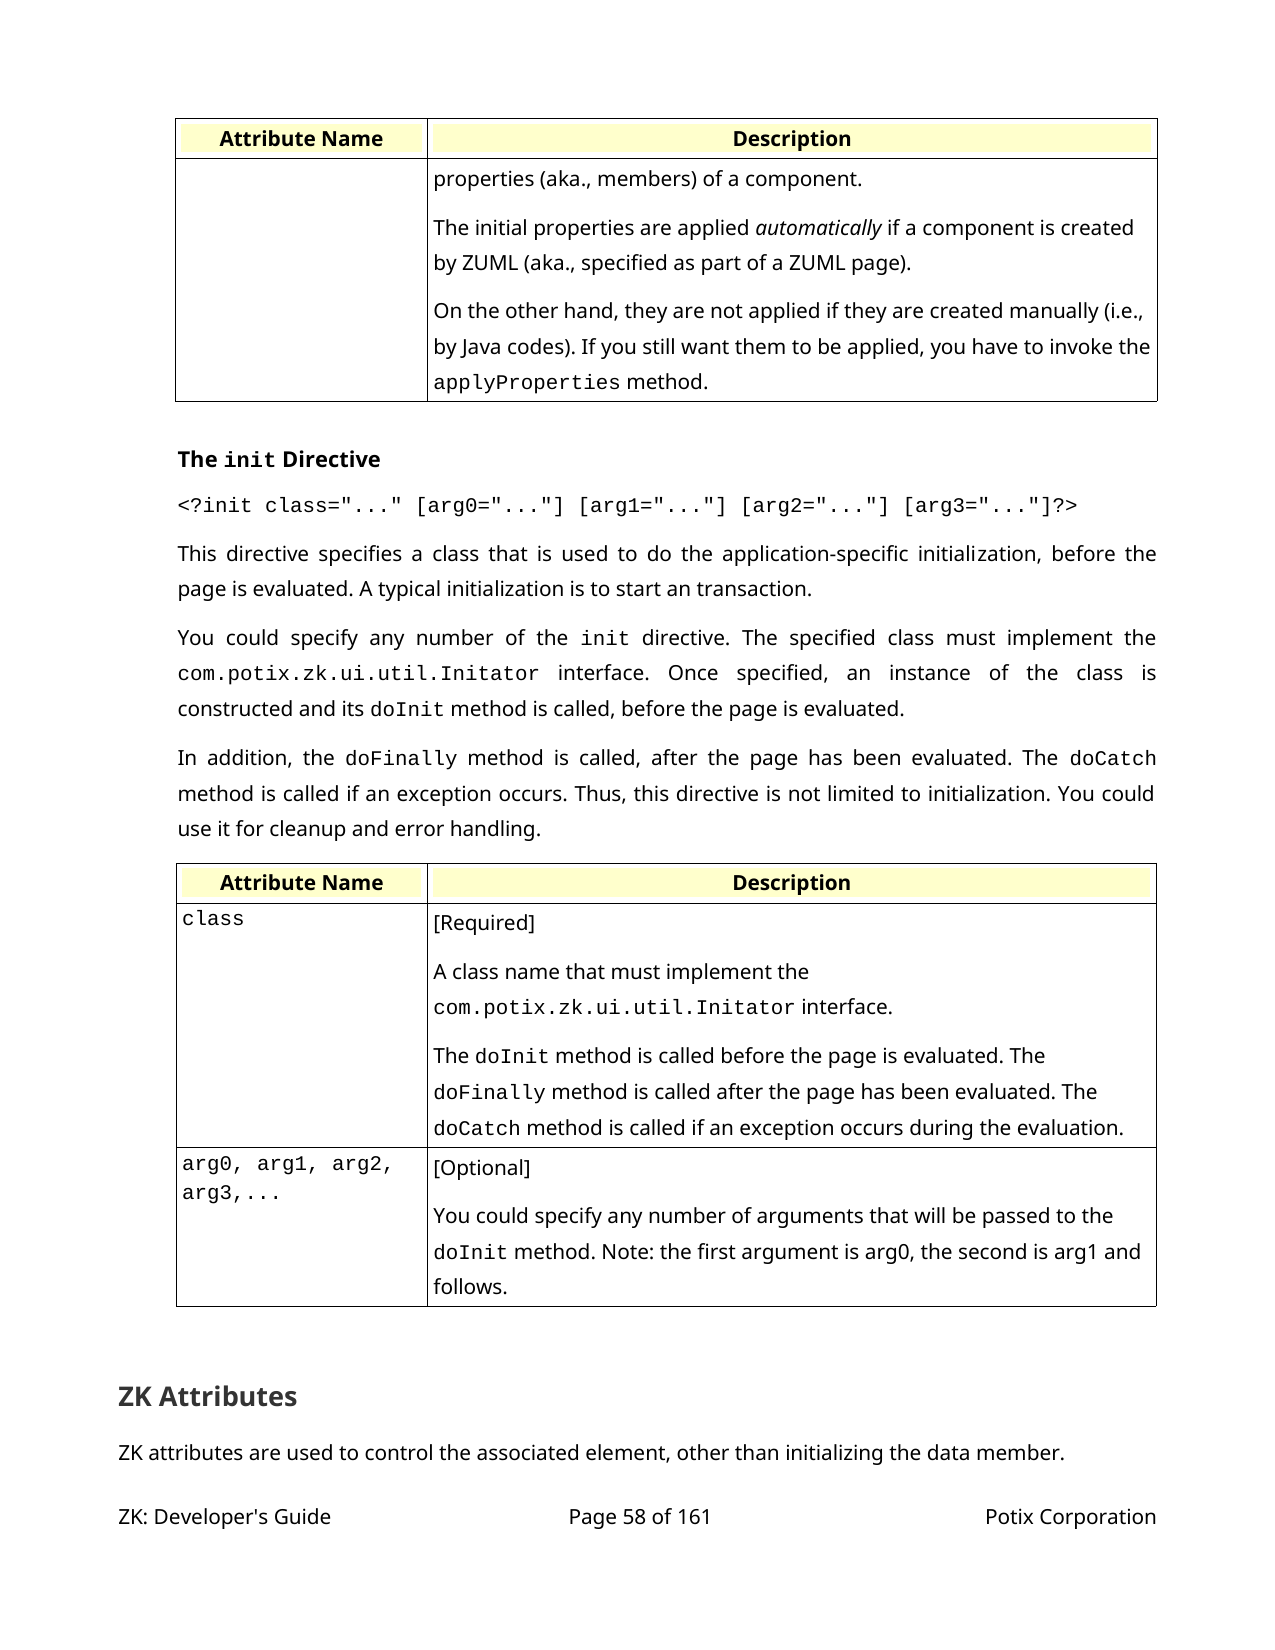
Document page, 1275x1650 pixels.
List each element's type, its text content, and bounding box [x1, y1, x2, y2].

table_cell class [177, 904, 427, 1147]
table_cell [Optional] You could specify any number of arguments that will be passed to the doInit method. Note: the first argument is arg0, the second is arg1 and follows. [428, 1148, 1156, 1306]
table_header Description [428, 864, 1156, 903]
table_header Attribute Name [176, 119, 427, 158]
table_cell [176, 159, 427, 401]
table_cell [Required] A class name that must implement the com.potix.zk.ui.util.Initator interface. The doInit method is called before the page is evaluated. The doFinally method is called after the page has been evaluated. The doCatch method is called if an exception occurs during the evaluation. [428, 904, 1156, 1147]
table_header Description [428, 119, 1157, 158]
subtitle The init Directive [177, 444, 1157, 474]
text ZK attributes are used to control the associated element, other than initializing the data member. [118, 1438, 1157, 1466]
text In addition, the doFinally method is called, after the page has been evaluated. The doCatch method is called if an exception occurs. Thus, this directive is not limited to initialization. You could use it for cleanup and error handling. [177, 743, 1157, 842]
text <?init class="..." [arg0="..."] [arg1="..."] [arg2="..."] [arg3="..."]?> [177, 495, 1157, 518]
text You could specify any number of the init directive. The specified class must implement the com.potix.zk.ui.util.Initator interface. Once specified, an instance of the class is constructed and its doInit method is called, before the page is evaluated. [177, 623, 1157, 722]
text This directive specifies a class that is used to do the application-specific initialization, before the page is evaluated. A typical initialization is to start an transaction. [177, 539, 1157, 602]
table_cell properties (aka., members) of a component. The initial properties are applied automatically if a component is created by ZUML (aka., specified as part of a ZUML page). On the other hand, they are not applied if they are created manually (i.e., by Java codes). If you still want them to be applied, you have to invoke the applyProperties method. [428, 159, 1157, 401]
table_cell arg0, arg1, arg2, arg3,... [177, 1148, 427, 1306]
subtitle ZK Attributes [118, 1377, 1157, 1414]
table_header Attribute Name [177, 864, 427, 903]
